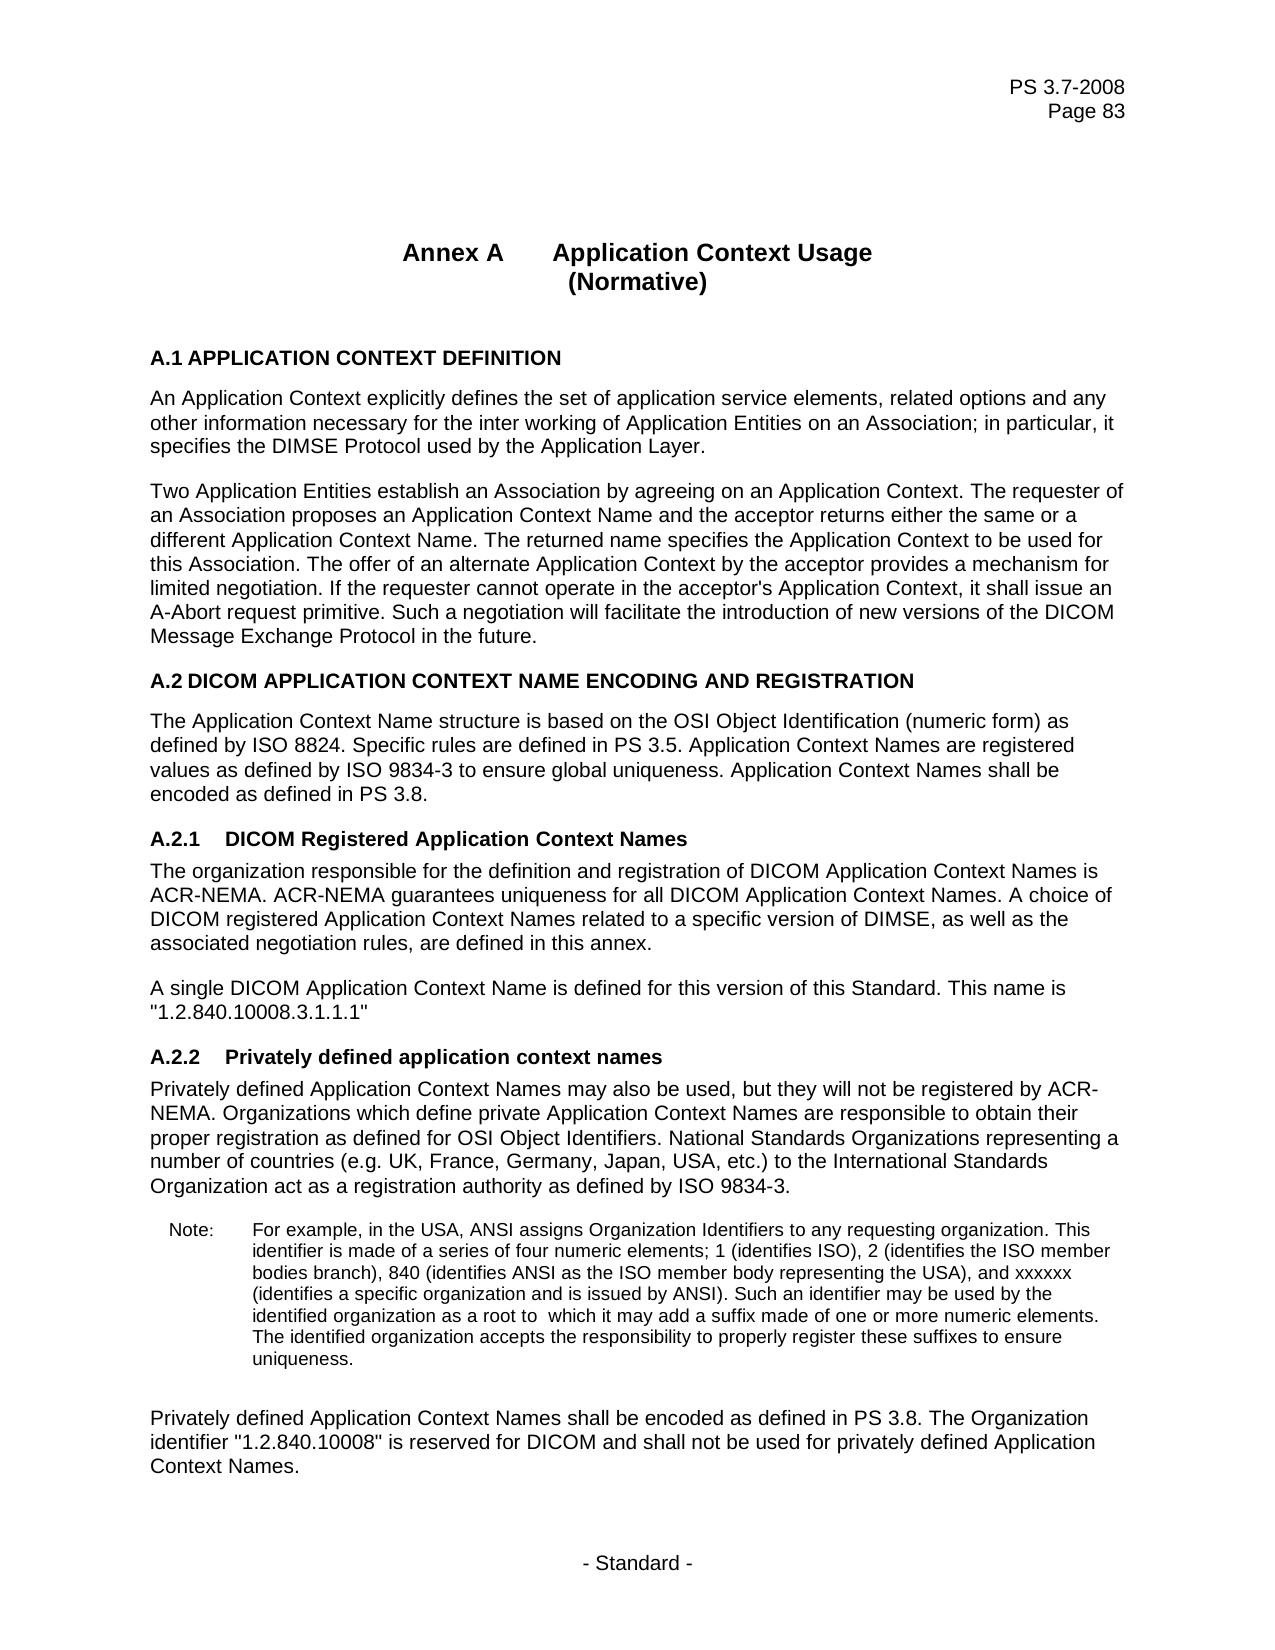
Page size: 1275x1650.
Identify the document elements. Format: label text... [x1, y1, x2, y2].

text Two Application Entities establish an Association by agreeing on an Application Context. The requester of an Association proposes an Application Context Name and the acceptor returns either the same or a different Application Context Name. The returned name specifies the Application Context to be used for this Association. The offer of an alternate Application Context by the acceptor provides a mechanism for limited negotiation. If the requester cannot operate in the acceptor's Application Context, it shall issue an A-Abort request primitive. Such a negotiation will facilitate the introduction of new versions of the DICOM Message Exchange Protocol in the future. [150, 479, 1125, 648]
text An Application Context explicitly defines the set of application service elements, related options and any other information necessary for the inter working of Application Entities on an Association; in particular, it specifies the DIMSE Protocol used by the Application Layer. [150, 386, 1125, 458]
text A single DICOM Application Context Name is defined for this version of this Standard. This name is "1.2.840.10008.3.1.1.1" [150, 976, 1125, 1024]
text Privately defined Application Context Names shall be encoded as defined in PS 3.8. The Organization identifier "1.2.840.10008" is reserved for DICOM and shall not be used for privately defined Application Context Names. [150, 1406, 1125, 1478]
text Note For example, in the USA, ANSI assigns Organization Identifiers to any requesting organization. This identifier is made of a series of four numeric elements; 1 (identifies ISO), 2 (identifies the ISO member bodies branch), 840 (identifies ANSI as the ISO member body representing the USA), and xxxxxx (identifies a specific organization and is issued by ANSI). Such an identifier may be used by the identified organization as a root to which it may add a suffix made of one or more numeric elements. The identified organization accepts the responsibility to properly register these suffixes to ensure uniqueness. [169, 1218, 1125, 1369]
subtitle A.2.2 Privately defined application context names [150, 1045, 1125, 1069]
text The organization responsible for the definition and registration of DICOM Application Context Names is ACR-NEMA. ACR-NEMA guarantees uniqueness for all DICOM Application Context Names. A choice of DICOM registered Application Context Names related to a specific version of DIMSE, as well as the associated negotiation rules, are defined in this annex. [150, 859, 1125, 955]
subtitle Annex A Application Context Usage (Normative) [150, 237, 1125, 296]
subtitle A.2 DICOM application context name encoding and registration [150, 669, 1125, 693]
text Privately defined Application Context Names may also be used, but they will not be registered by ACR-NEMA. Organizations which define private Application Context Names are responsible to obtain their proper registration as defined for OSI Object Identifiers. National Standards Organizations representing a number of countries (e.g. UK, France, Germany, Japan, USA, etc.) to the International Standards Organization act as a registration authority as defined by ISO 9834-3. [150, 1077, 1125, 1198]
subtitle A.2.1 DICOM Registered Application Context Names [150, 826, 1125, 851]
text The Application Context Name structure is based on the OSI Object Identification (numeric form) as defined by ISO 8824. Specific rules are defined in PS 3.5. Application Context Names are registered values as defined by ISO 9834-3 to ensure global uniqueness. Application Context Names shall be encoded as defined in PS 3.8. [150, 709, 1125, 806]
subtitle A.1 Application context definition [150, 346, 1125, 370]
